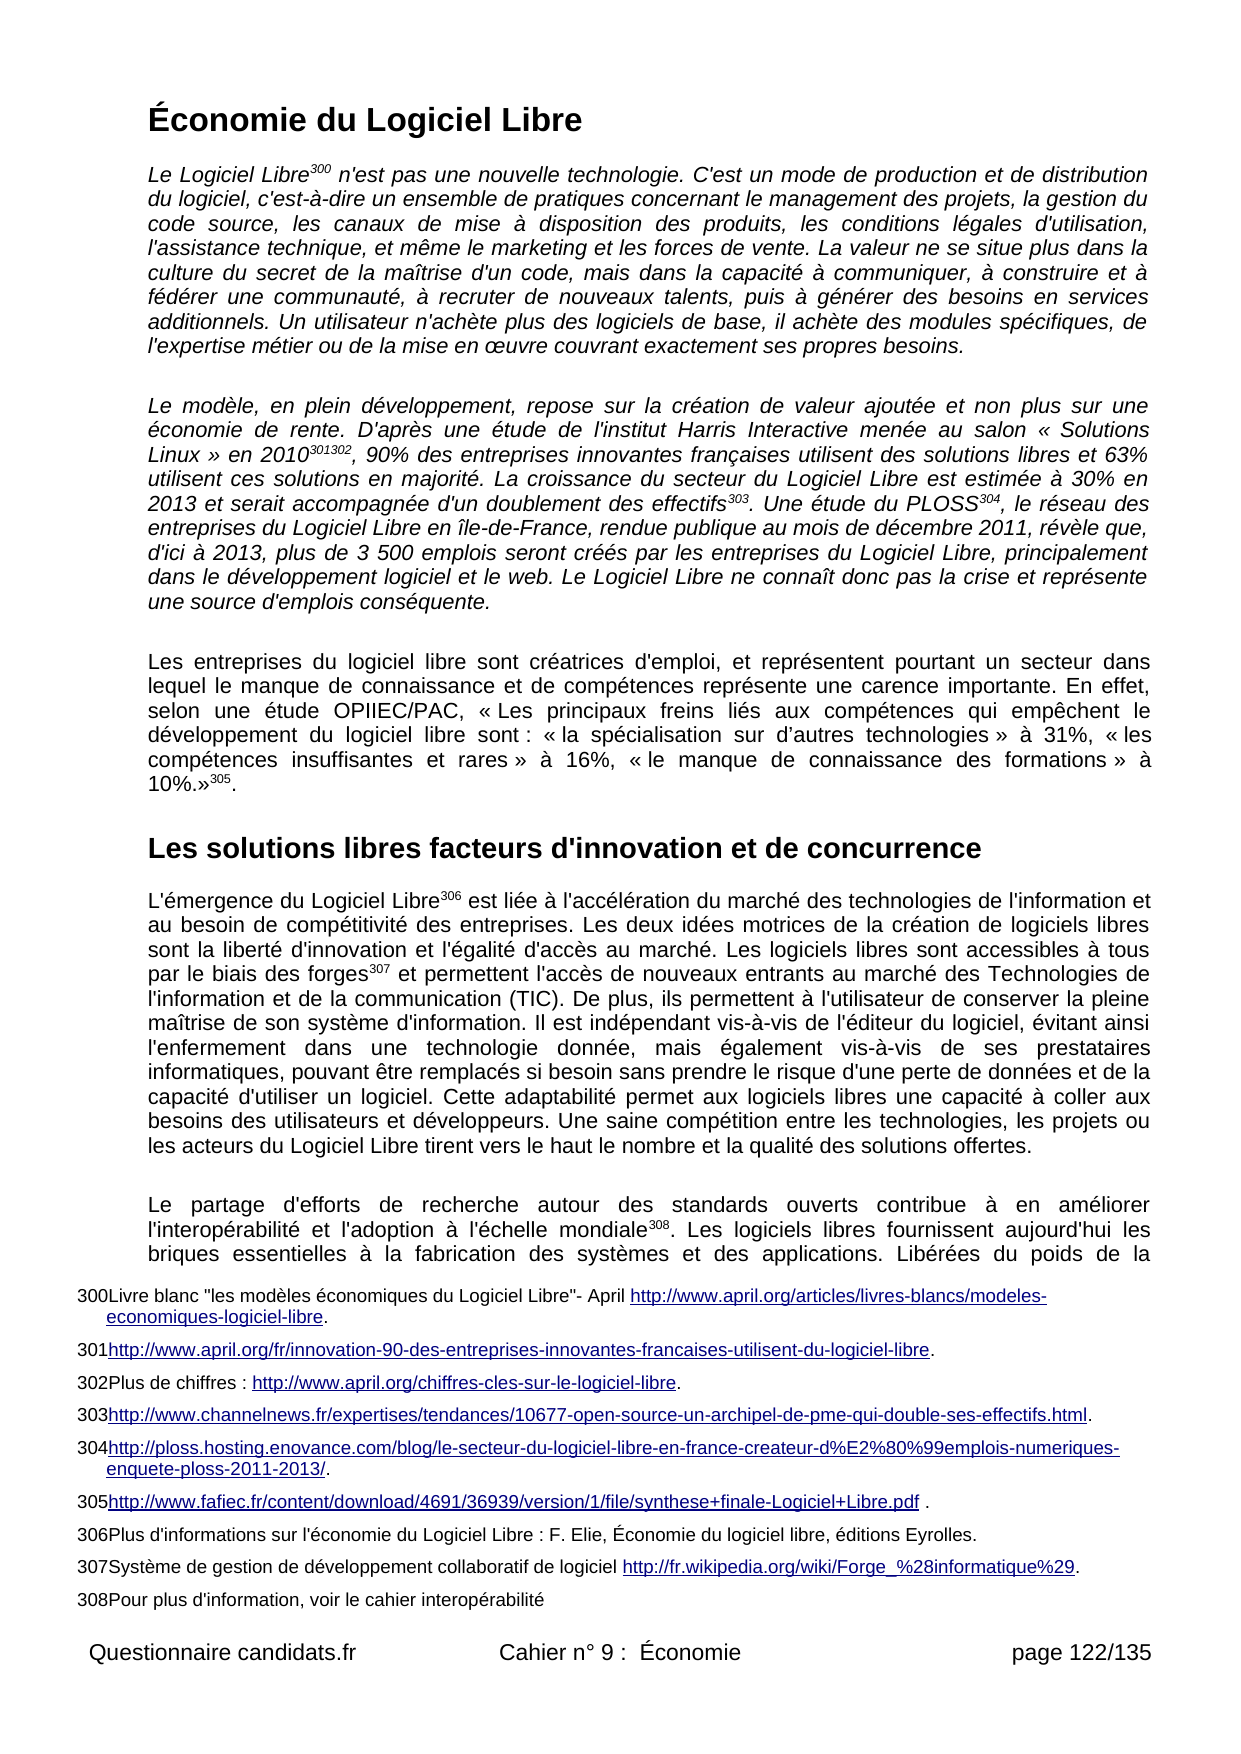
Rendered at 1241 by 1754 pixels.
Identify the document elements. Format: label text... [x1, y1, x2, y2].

text Le partage d'efforts de recherche autour des standards ouverts contribue à en améliorer l'interopérabilité et l'adoption à l'échelle mondiale. Les logiciels libres fournissent aujourd'hui les briques essentielles à la fabrication des systèmes et des applications. Libérées du poids de la [148, 1193, 1152, 1267]
text Pour plus d'information, voir le cahier interopérabilité [77, 1589, 1152, 1610]
text Plus de chiffres : http://www.april.org/chiffres-cles-sur-le-logiciel-libre. [77, 1372, 1152, 1393]
text http://www.channelnews.fr/expertises/tendances/10677-open-source-un-archipel-de-pme-qui-double-ses-effectifs.html. [77, 1405, 1152, 1426]
text Plus d'informations sur l'économie du Logiciel Libre : F. Elie, Économie du logiciel libre, éditions Eyrolles. [77, 1524, 1152, 1545]
text http://www.april.org/fr/innovation-90-des-entreprises-innovantes-francaises-utilisent-du-logiciel-libre. [77, 1339, 1152, 1360]
subtitle Les solutions libres facteurs d'innovation et de concurrence [148, 832, 1152, 864]
text Les entreprises du logiciel libre sont créatrices d'emploi, et représentent pourtant un secteur dans lequel le manque de connaissance et de compétences représente une carence importante. En effet, selon une étude OPIIEC/PAC, « Les principaux freins liés aux compétences qui empêchent le développement du logiciel libre sont : « la spécialisation sur d’autres technologies » à 31%, « les compétences insuffisantes et rares » à 16%, « le manque de connaissance des formations » à 10%.». [148, 649, 1152, 796]
text http://www.fafiec.fr/content/download/4691/36939/version/1/file/synthese+finale-Logiciel+Libre.pdf . [77, 1491, 1152, 1512]
text L'émergence du Logiciel Libre est liée à l'accélération du marché des technologies de l'information et au besoin de compétitivité des entreprises. Les deux idées motrices de la création de logiciels libres sont la liberté d'innovation et l'égalité d'accès au marché. Les logiciels libres sont accessibles à tous par le biais des forges et permettent l'accès de nouveaux entrants au marché des Technologies de l'information et de la communication (TIC). De plus, ils permettent à l'utilisateur de conserver la pleine maîtrise de son système d'information. Il est indépendant vis-à-vis de l'éditeur du logiciel, évitant ainsi l'enfermement dans une technologie donnée, mais également vis-à-vis de ses prestataires informatiques, pouvant être remplacés si besoin sans prendre le risque d'une perte de données et de la capacité d'utiliser un logiciel. Cette adaptabilité permet aux logiciels libres une capacité à coller aux besoins des utilisateurs et développeurs. Une saine compétition entre les technologies, les projets ou les acteurs du Logiciel Libre tirent vers le haut le nombre et la qualité des solutions offertes. [148, 888, 1152, 1158]
text Système de gestion de développement collaboratif de logiciel http://fr.wikipedia.org/wiki/Forge_%28informatique%29. [77, 1557, 1152, 1578]
text Livre blanc "les modèles économiques du Logiciel Libre"- April http://www.april.org/articles/livres-blancs/modeles-economiques-logiciel-libre. [77, 1286, 1152, 1328]
subtitle Économie du Logiciel Libre [148, 101, 1152, 138]
text Le Logiciel Libre n'est pas une nouvelle technologie. C'est un mode de production et de distribution du logiciel, c'est-à-dire un ensemble de pratiques concernant le management des projets, la gestion du code source, les canaux de mise à disposition des produits, les conditions légales d'utilisation, l'assistance technique, et même le marketing et les forces de vente. La valeur ne se situe plus dans la culture du secret de la maîtrise d'un code, mais dans la capacité à communiquer, à construire et à fédérer une communauté, à recruter de nouveaux talents, puis à générer des besoins en services additionnels. Un utilisateur n'achète plus des logiciels de base, il achète des modules spécifiques, de l'expertise métier ou de la mise en œuvre couvrant exactement ses propres besoins. [148, 162, 1152, 358]
text http://ploss.hosting.enovance.com/blog/le-secteur-du-logiciel-libre-en-france-createur-d%E2%80%99emplois-numeriques-enquete-ploss-2011-2013/. [77, 1438, 1152, 1479]
text Le modèle, en plein développement, repose sur la création de valeur ajoutée et non plus sur une économie de rente. D'après une étude de l'institut Harris Interactive menée au salon « Solutions Linux » en 2010, 90% des entreprises innovantes françaises utilisent des solutions libres et 63% utilisent ces solutions en majorité. La croissance du secteur du Logiciel Libre est estimée à 30% en 2013 et serait accompagnée d'un doublement des effectifs. Une étude du PLOSS, le réseau des entreprises du Logiciel Libre en île-de-France, rendue publique au mois de décembre 2011, révèle que, d'ici à 2013, plus de 3 500 emplois seront créés par les entreprises du Logiciel Libre, principalement dans le développement logiciel et le web. Le Logiciel Libre ne connaît donc pas la crise et représente une source d'emplois conséquente. [148, 394, 1152, 614]
